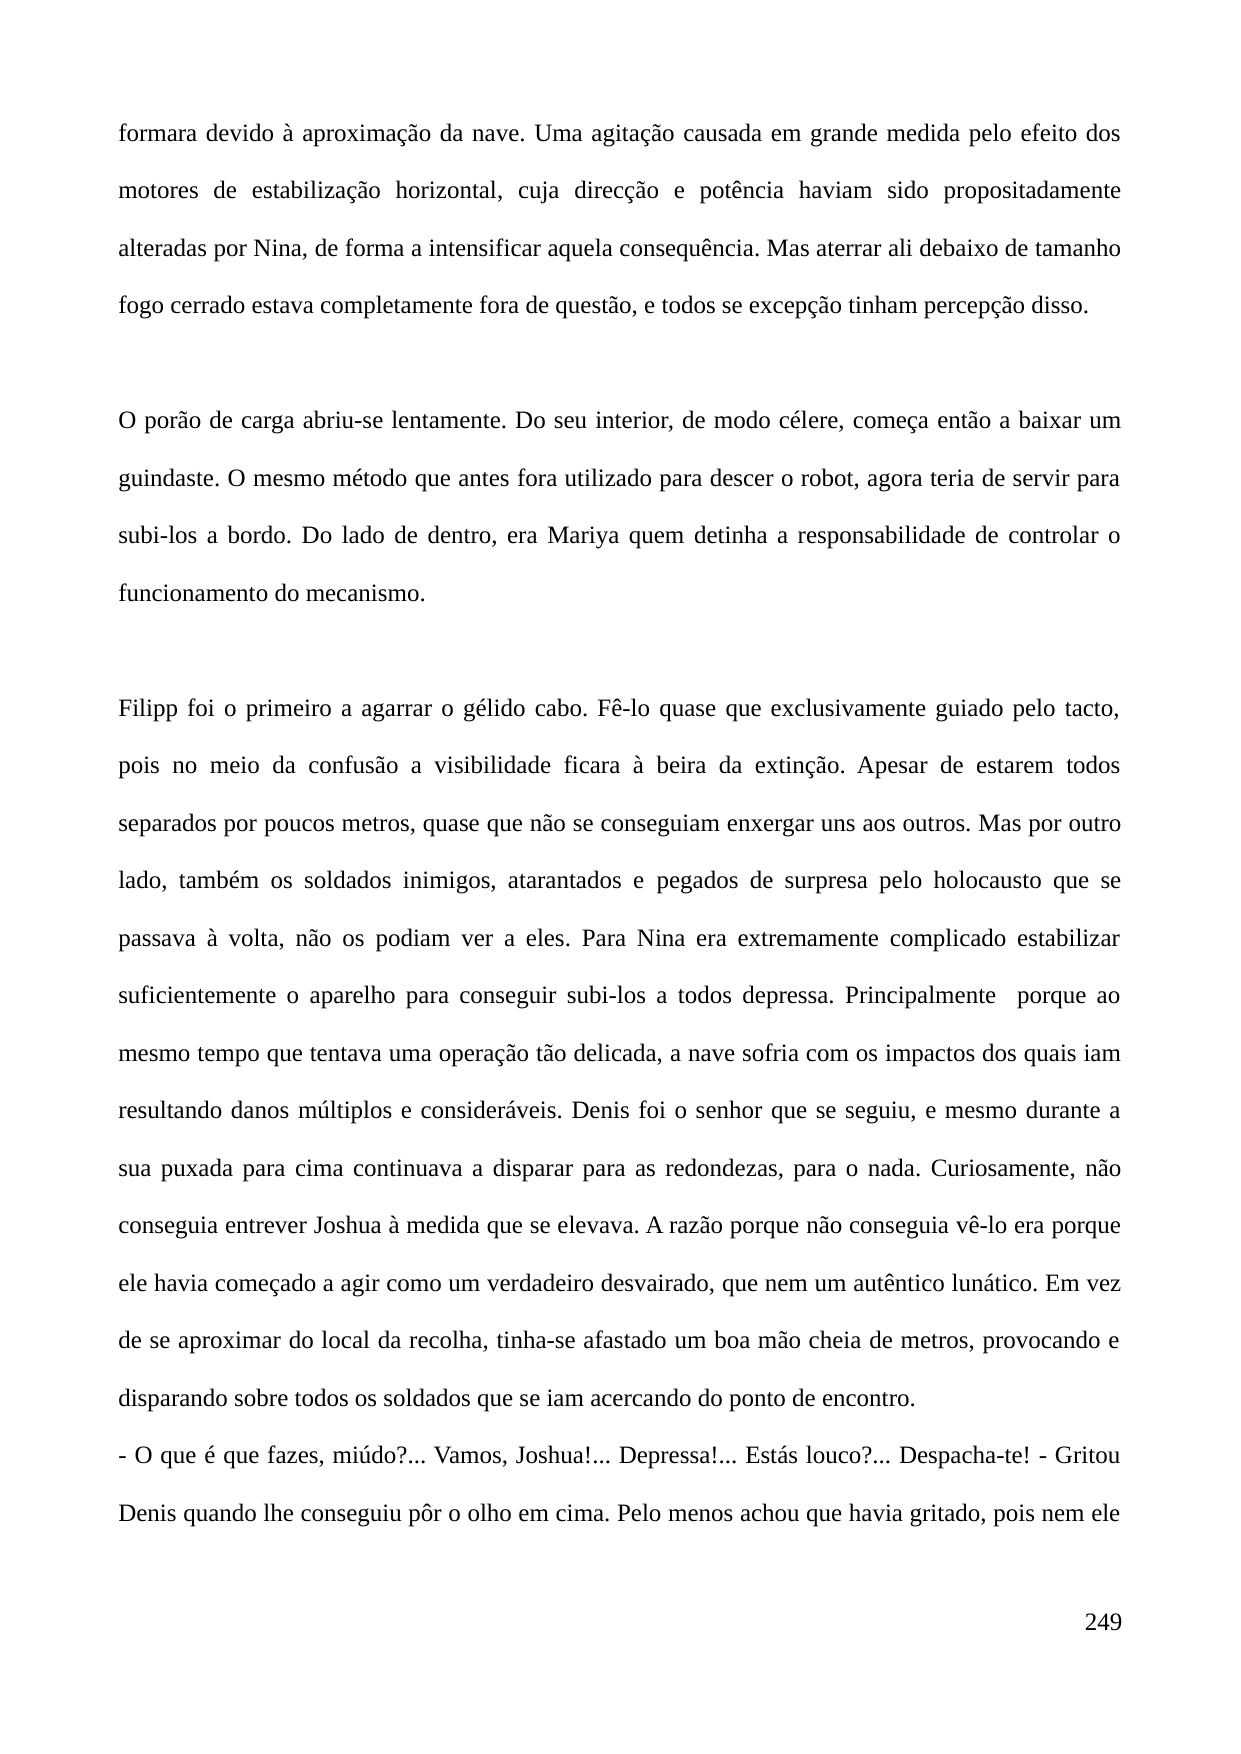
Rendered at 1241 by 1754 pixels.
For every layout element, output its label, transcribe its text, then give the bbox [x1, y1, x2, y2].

text Filipp foi o primeiro a agarrar o gélido cabo. Fê-lo quase que exclusivamente guiado pelo tacto, pois no meio da confusão a visibilidade ficara à beira da extinção. Apesar de estarem todos separados por poucos metros, quase que não se conseguiam enxergar uns aos outros. Mas por outro lado, também os soldados inimigos, atarantados e pegados de surpresa pelo holocausto que se passava à volta, não os podiam ver a eles. Para Nina era extremamente complicado estabilizar suficientemente o aparelho para conseguir subi-los a todos depressa. Principalmente porque ao mesmo tempo que tentava uma operação tão delicada, a nave sofria com os impactos dos quais iam resultando danos múltiplos e consideráveis. Denis foi o senhor que se seguiu, e mesmo durante a sua puxada para cima continuava a disparar para as redondezas, para o nada. Curiosamente, não conseguia entrever Joshua à medida que se elevava. A razão porque não conseguia vê-lo era porque ele havia começado a agir como um verdadeiro desvairado, que nem um autêntico lunático. Em vez de se aproximar do local da recolha, tinha-se afastado um boa mão cheia de metros, provocando e disparando sobre todos os soldados que se iam acercando do ponto de encontro. [118, 693, 1122, 1412]
text formara devido à aproximação da nave. Uma agitação causada em grande medida pelo efeito dos motores de estabilização horizontal, cuja direcção e potência haviam sido propositadamente alteradas por Nina, de forma a intensificar aquela consequência. Mas aterrar ali debaixo de tamanho fogo cerrado estava completamente fora de questão, e todos se excepção tinham percepção disso. [118, 118, 1122, 319]
text O porão de carga abriu-se lentamente. Do seu interior, de modo célere, começa então a baixar um guindaste. O mesmo método que antes fora utilizado para descer o robot, agora teria de servir para subi-los a bordo. Do lado de dentro, era Mariya quem detinha a responsabilidade de controlar o funcionamento do mecanismo. [118, 406, 1122, 607]
text - O que é que fazes, miúdo?... Vamos, Joshua!... Depressa!... Estás louco?... Despacha-te! - Gritou Denis quando lhe conseguiu pôr o olho em cima. Pelo menos achou que havia gritado, pois nem ele [118, 1441, 1122, 1527]
